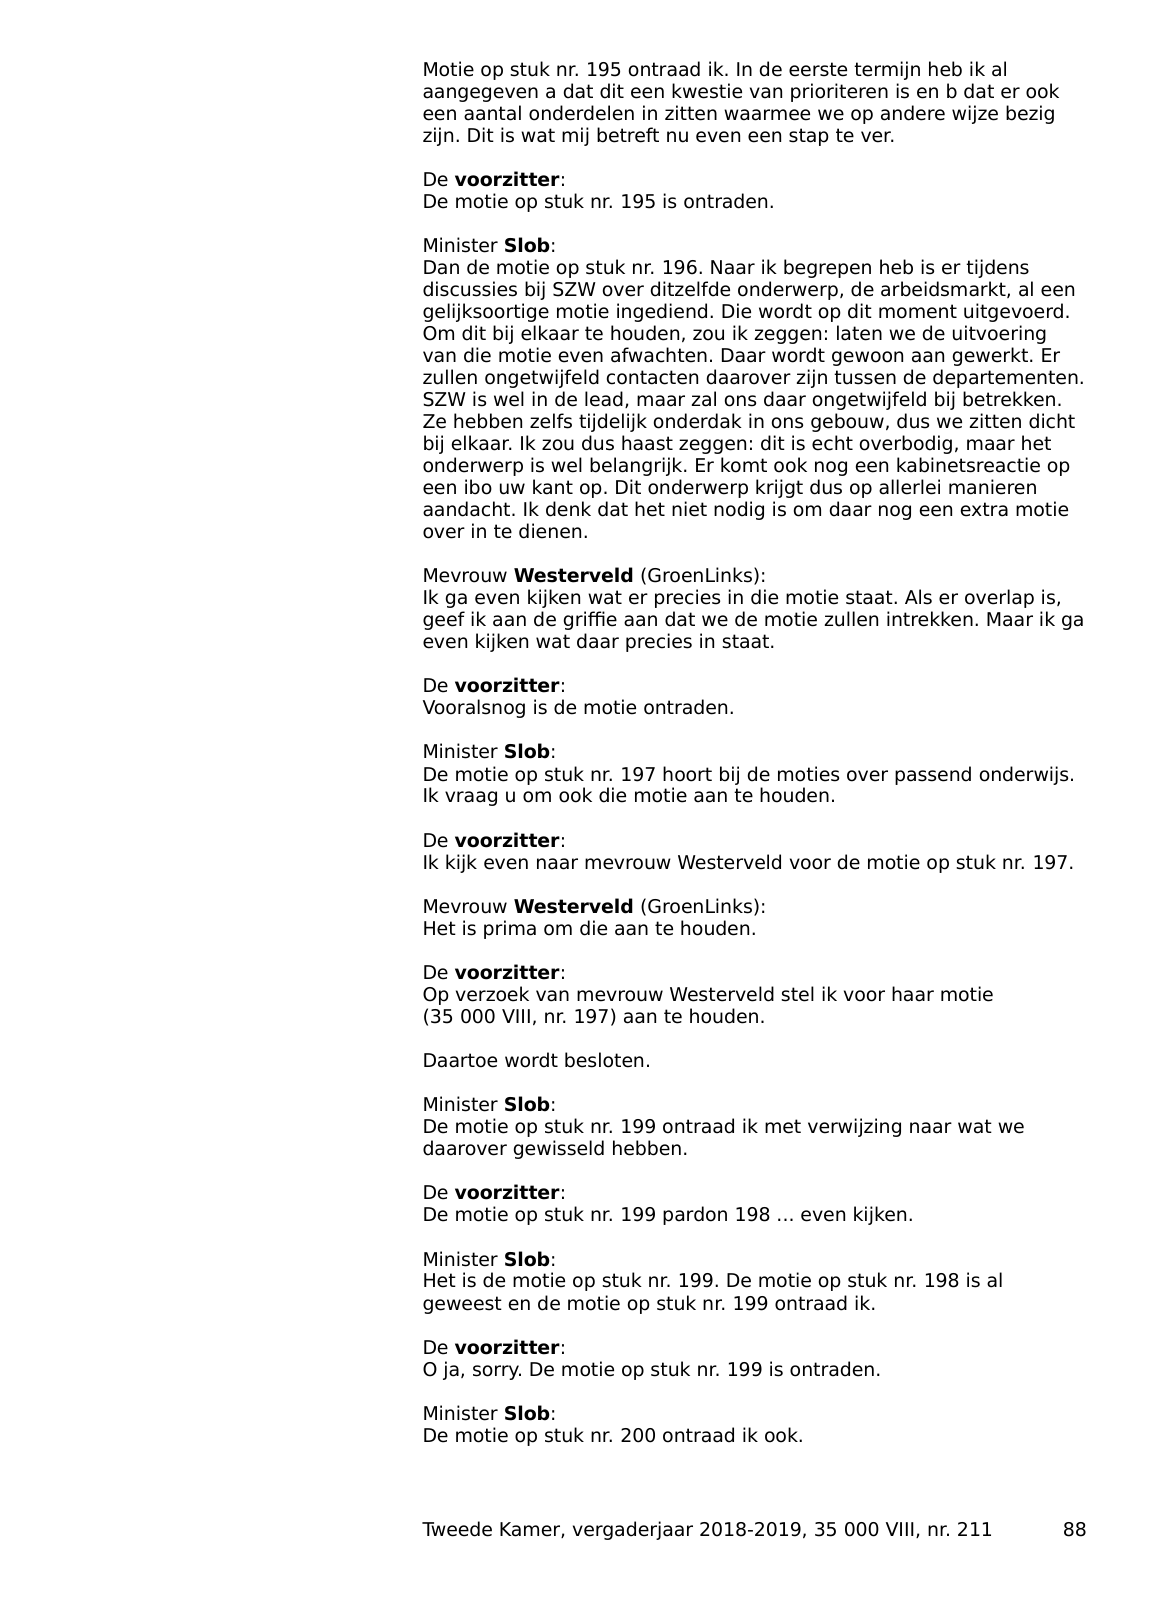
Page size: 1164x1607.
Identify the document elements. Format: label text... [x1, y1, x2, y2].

text Minister Slob: [422, 1403, 1087, 1425]
text De voorzitter: [422, 829, 1087, 852]
text De motie op stuk nr. 195 is ontraden. [422, 191, 1087, 213]
text De motie op stuk nr. 200 ontraad ik ook. [422, 1425, 1087, 1447]
text Minister Slob: [422, 1094, 1087, 1116]
text Het is de motie op stuk nr. 199. De motie op stuk nr. 198 is al geweest en de motie op stuk nr. 199 ontraad ik. [422, 1270, 1087, 1314]
text De motie op stuk nr. 199 pardon 198 ... even kijken. [422, 1204, 1087, 1226]
text De voorzitter: [422, 169, 1087, 191]
text De voorzitter: [422, 962, 1087, 984]
text Dan de motie op stuk nr. 196. Naar ik begrepen heb is er tijdens discussies bij SZW over ditzelfde onderwerp, de arbeidsmarkt, al een gelijksoortige motie ingediend. Die wordt op dit moment uitgevoerd. Om dit bij elkaar te houden, zou ik zeggen: laten we de uitvoering van die motie even afwachten. Daar wordt gewoon aan gewerkt. Er zullen ongetwijfeld contacten daarover zijn tussen de departementen. SZW is wel in de lead, maar zal ons daar ongetwijfeld bij betrekken. Ze hebben zelfs tijdelijk onderdak in ons gebouw, dus we zitten dicht bij elkaar. Ik zou dus haast zeggen: dit is echt overbodig, maar het onderwerp is wel belangrijk. Er komt ook nog een kabinetsreactie op een ibo uw kant op. Dit onderwerp krijgt dus op allerlei manieren aandacht. Ik denk dat het niet nodig is om daar nog een extra motie over in te dienen. [422, 257, 1087, 543]
text De voorzitter: [422, 1182, 1087, 1204]
text De voorzitter: [422, 1337, 1087, 1358]
text De motie op stuk nr. 197 hoort bij de moties over passend onderwijs. Ik vraag u om ook die motie aan te houden. [422, 763, 1087, 807]
text Daartoe wordt besloten. [422, 1050, 1087, 1072]
text O ja, sorry. De motie op stuk nr. 199 is ontraden. [422, 1358, 1087, 1381]
text Het is prima om die aan te houden. [422, 918, 1087, 940]
text Motie op stuk nr. 195 ontraad ik. In de eerste termijn heb ik al aangegeven a dat dit een kwestie van prioriteren is en b dat er ook een aantal onderdelen in zitten waarmee we op andere wijze bezig zijn. Dit is wat mij betreft nu even een stap te ver. [422, 59, 1087, 147]
text Minister Slob: [422, 1248, 1087, 1270]
text Minister Slob: [422, 741, 1087, 763]
text De motie op stuk nr. 199 ontraad ik met verwijzing naar wat we daarover gewisseld hebben. [422, 1116, 1087, 1160]
text Mevrouw Westerveld (GroenLinks): [422, 565, 1087, 587]
text Mevrouw Westerveld (GroenLinks): [422, 896, 1087, 918]
text Minister Slob: [422, 235, 1087, 257]
text Ik kijk even naar mevrouw Westerveld voor de motie op stuk nr. 197. [422, 852, 1087, 873]
text Op verzoek van mevrouw Westerveld stel ik voor haar motie (35 000 VIII, nr. 197) aan te houden. [422, 984, 1087, 1028]
text De voorzitter: [422, 675, 1087, 697]
text Vooralsnog is de motie ontraden. [422, 697, 1087, 719]
text Ik ga even kijken wat er precies in die motie staat. Als er overlap is, geef ik aan de griffie aan dat we de motie zullen intrekken. Maar ik ga even kijken wat daar precies in staat. [422, 587, 1087, 653]
